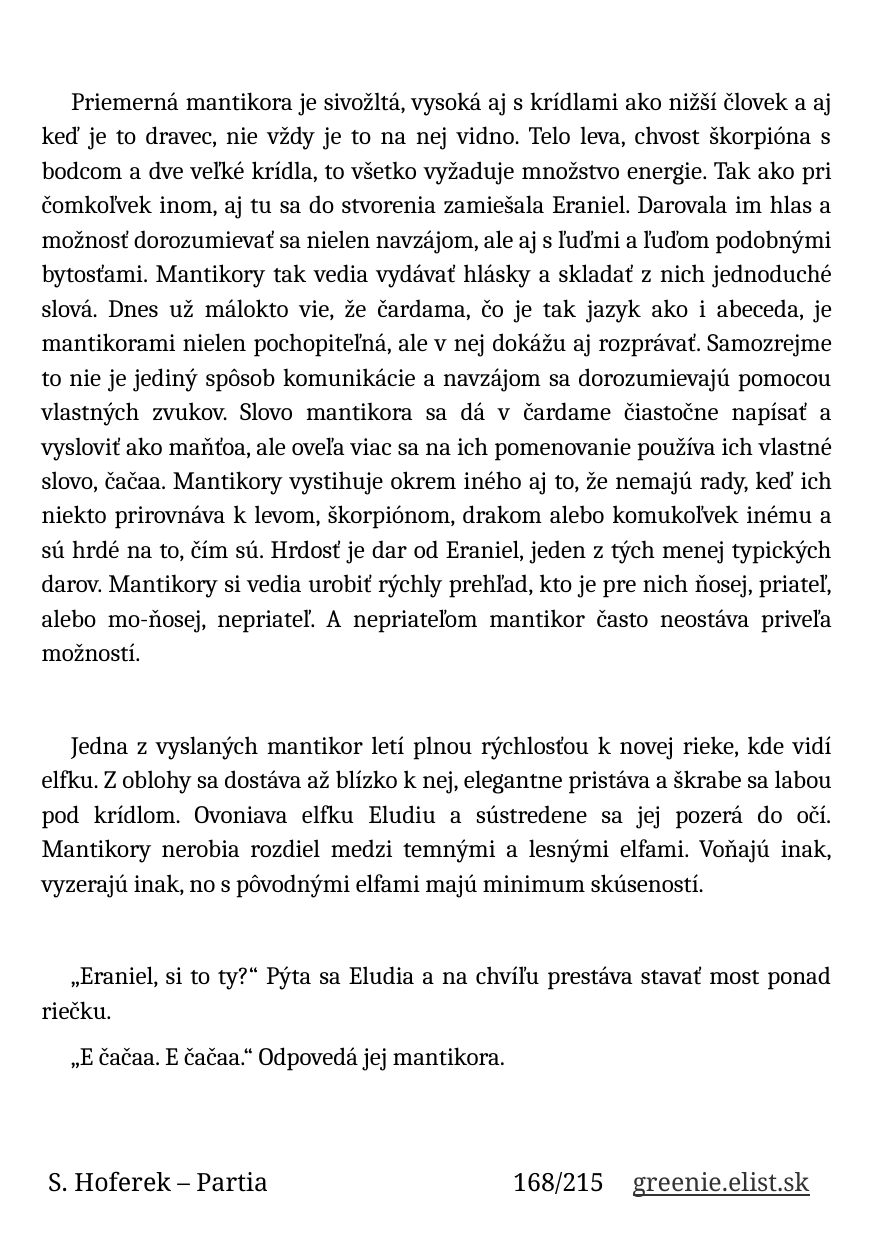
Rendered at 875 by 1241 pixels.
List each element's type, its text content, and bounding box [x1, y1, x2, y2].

text Jedna z vyslaných mantikor letí plnou rýchlosťou k novej rieke, kde vidí elfku. Z oblohy sa dostáva až blízko k nej, elegantne pristáva a škrabe sa labou pod krídlom. Ovoniava elfku Eludiu a sústredene sa jej pozerá do očí. Mantikory nerobia rozdiel medzi temnými a lesnými elfami. Voňajú inak, vyzerajú inak, no s pôvodnými elfami majú minimum skúseností. [41, 732, 833, 898]
text „Eraniel, si to ty?“ Pýta sa Eludia a na chvíľu prestáva stavať most ponad riečku. [41, 962, 833, 1025]
text „E čačaa. E čačaa.“ Odpovedá jej mantikora. [41, 1043, 833, 1072]
text Priemerná mantikora je sivožltá, vysoká aj s krídlami ako nižší človek a aj keď je to dravec, nie vždy je to na nej vidno. Telo leva, chvost škorpióna s bodcom a dve veľké krídla, to všetko vyžaduje množstvo energie. Tak ako pri čomkoľvek inom, aj tu sa do stvorenia zamiešala Eraniel. Darovala im hlas a možnosť dorozumievať sa nielen navzájom, ale aj s ľuďmi a ľuďom podobnými bytosťami. Mantikory tak vedia vydávať hlásky a skladať z nich jednoduché slová. Dnes už málokto vie, že čardama, čo je tak jazyk ako i abeceda, je mantikorami nielen pochopiteľná, ale v nej dokážu aj rozprávať. Samozrejme to nie je jediný spôsob komunikácie a navzájom sa dorozumievajú pomocou vlastných zvukov. Slovo mantikora sa dá v čardame čiastočne napísať a vysloviť ako maňťoa, ale oveľa viac sa na ich pomenovanie používa ich vlastné slovo, čačaa. Mantikory vystihuje okrem iného aj to, že nemajú rady, keď ich niekto prirovnáva k levom, škorpiónom, drakom alebo komukoľvek inému a sú hrdé na to, čím sú. Hrdosť je dar od Eraniel, jeden z tých menej typických darov. Mantikory si vedia urobiť rýchly prehľad, kto je pre nich ňosej, priateľ, alebo mo-ňosej, nepriateľ. A nepriateľom mantikor často neostáva priveľa možností. [41, 88, 833, 668]
